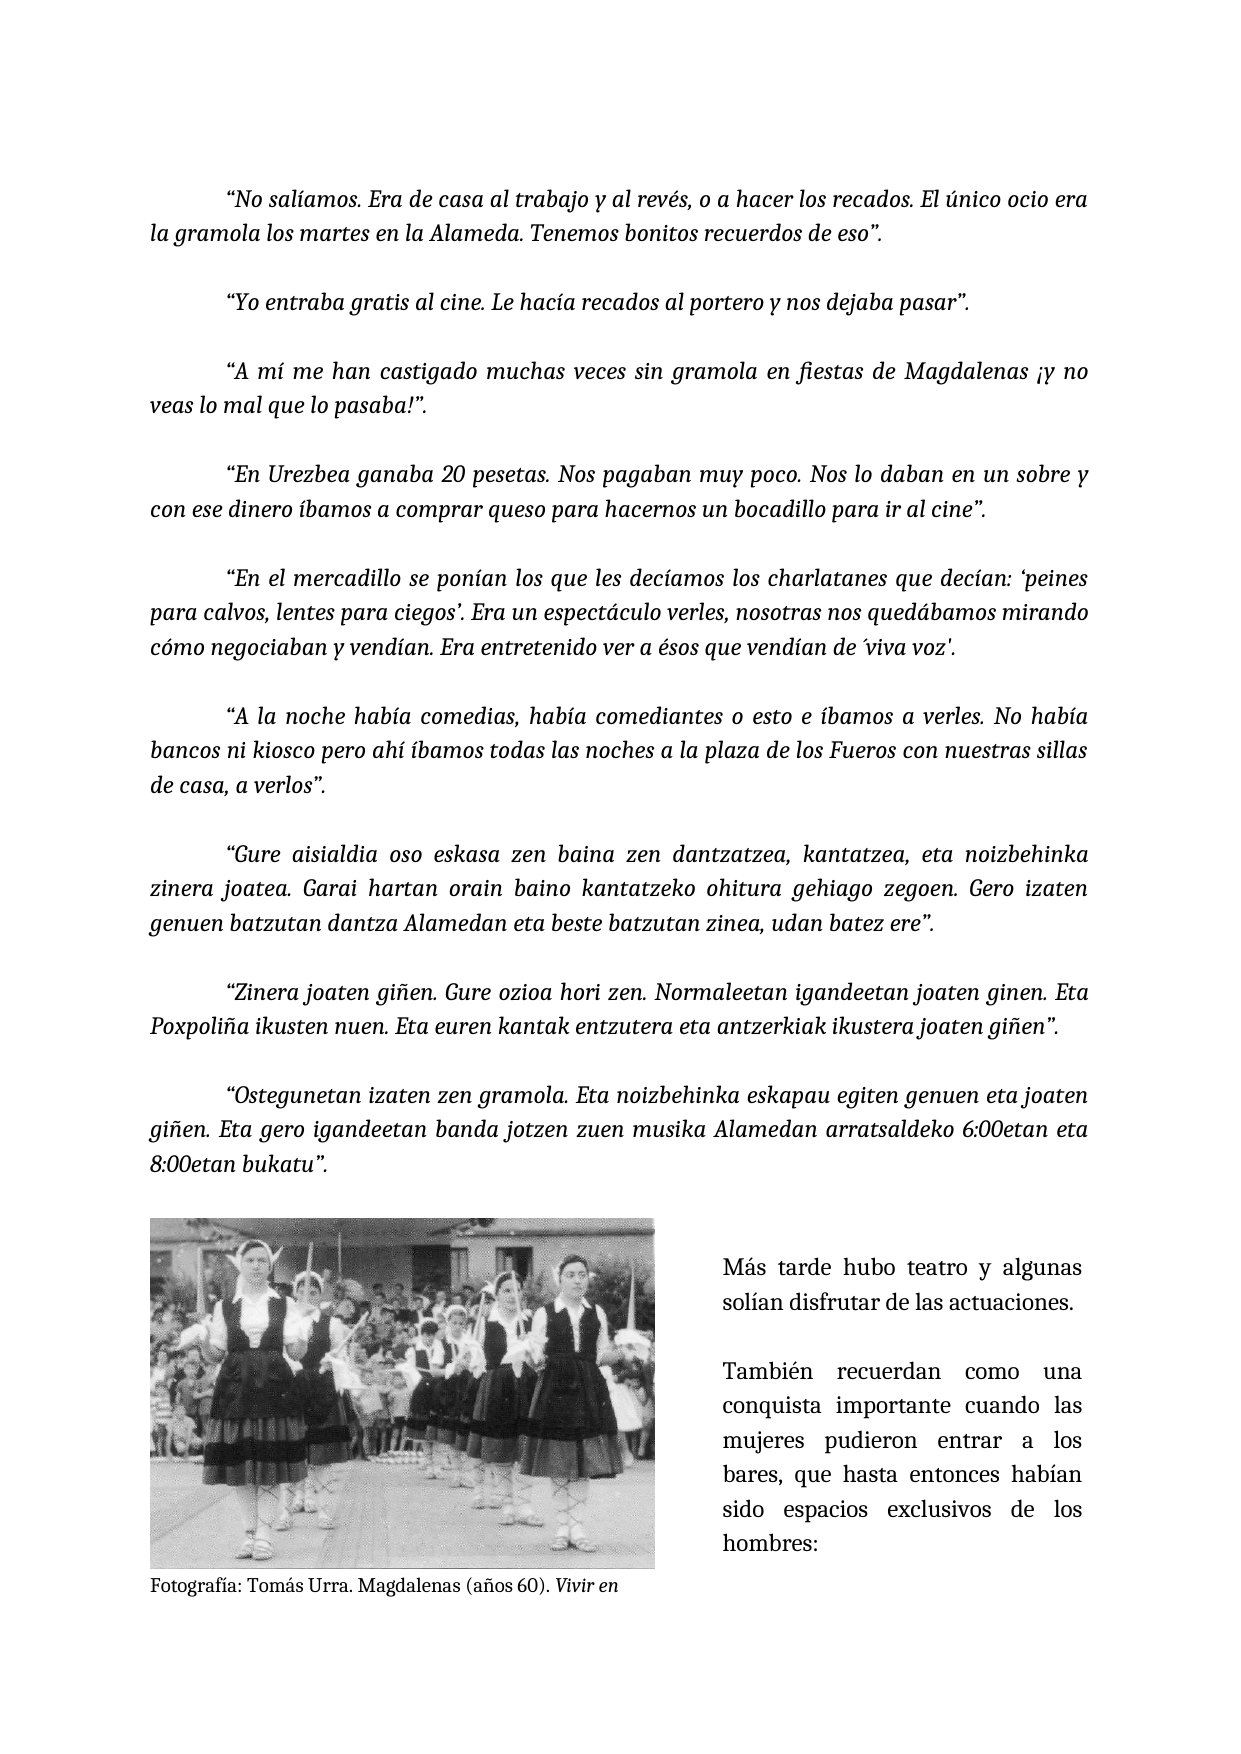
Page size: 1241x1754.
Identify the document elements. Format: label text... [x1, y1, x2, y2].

text “No salíamos. Era de casa al trabajo y al revés, o a hacer los recados. El único ocio era la gramola los martes en la Alameda. Tenemos bonitos recuerdos de eso”. [150, 184, 1090, 248]
text “A la noche había comedias, había comediantes o esto e íbamos a verles. No había bancos ni kiosco pero ahí íbamos todas las noches a la plaza de los Fueros con nuestras sillas de casa, a verlos”. [150, 702, 1090, 799]
table_header Más tarde hubo teatro y algunas solían disfrutar de las actuaciones. También recuerdan como una conquista importante cuando las mujeres pudieron entrar a los bares, que hasta entonces habían sido espacios exclusivos de los hombres: [711, 1219, 1094, 1604]
text “Yo entraba gratis al cine. Le hacía recados al portero y nos dejaba pasar”. [150, 288, 1090, 317]
table_header Fotografía: Tomás Urra. Magdalenas (años 60). Vivir en [139, 1219, 711, 1604]
picture [150, 1218, 655, 1569]
text “A mí me han castigado muchas veces sin gramola en fiestas de Magdalenas ¡y no veas lo mal que lo pasaba!”. [150, 357, 1090, 420]
text “Ostegunetan izaten zen gramola. Eta noizbehinka eskapau egiten genuen eta joaten giñen. Eta gero igandeetan banda jotzen zuen musika Alamedan arratsaldeko 6:00etan eta 8:00etan bukatu”. [150, 1081, 1090, 1179]
text “En Urezbea ganaba 20 pesetas. Nos pagaban muy poco. Nos lo daban en un sobre y con ese dinero íbamos a comprar queso para hacernos un bocadillo para ir al cine”. [150, 460, 1090, 523]
text “Gure aisialdia oso eskasa zen baina zen dantzatzea, kantatzea, eta noizbehinka zinera joatea. Garai hartan orain baino kantatzeko ohitura gehiago zegoen. Gero izaten genuen batzutan dantza Alamedan eta beste batzutan zinea, udan batez ere”. [150, 839, 1090, 937]
text “En el mercadillo se ponían los que les decíamos los charlatanes que decían: ‘peines para calvos, lentes para ciegos’. Era un espectáculo verles, nosotras nos quedábamos mirando cómo negociaban y vendían. Era entretenido ver a ésos que vendían de ´viva voz'. [150, 564, 1090, 661]
text “Zinera joaten giñen. Gure ozioa hori zen. Normaleetan igandeetan joaten ginen. Eta Poxpoliña ikusten nuen. Eta euren kantak entzutera eta antzerkiak ikustera joaten giñen”. [150, 977, 1090, 1041]
